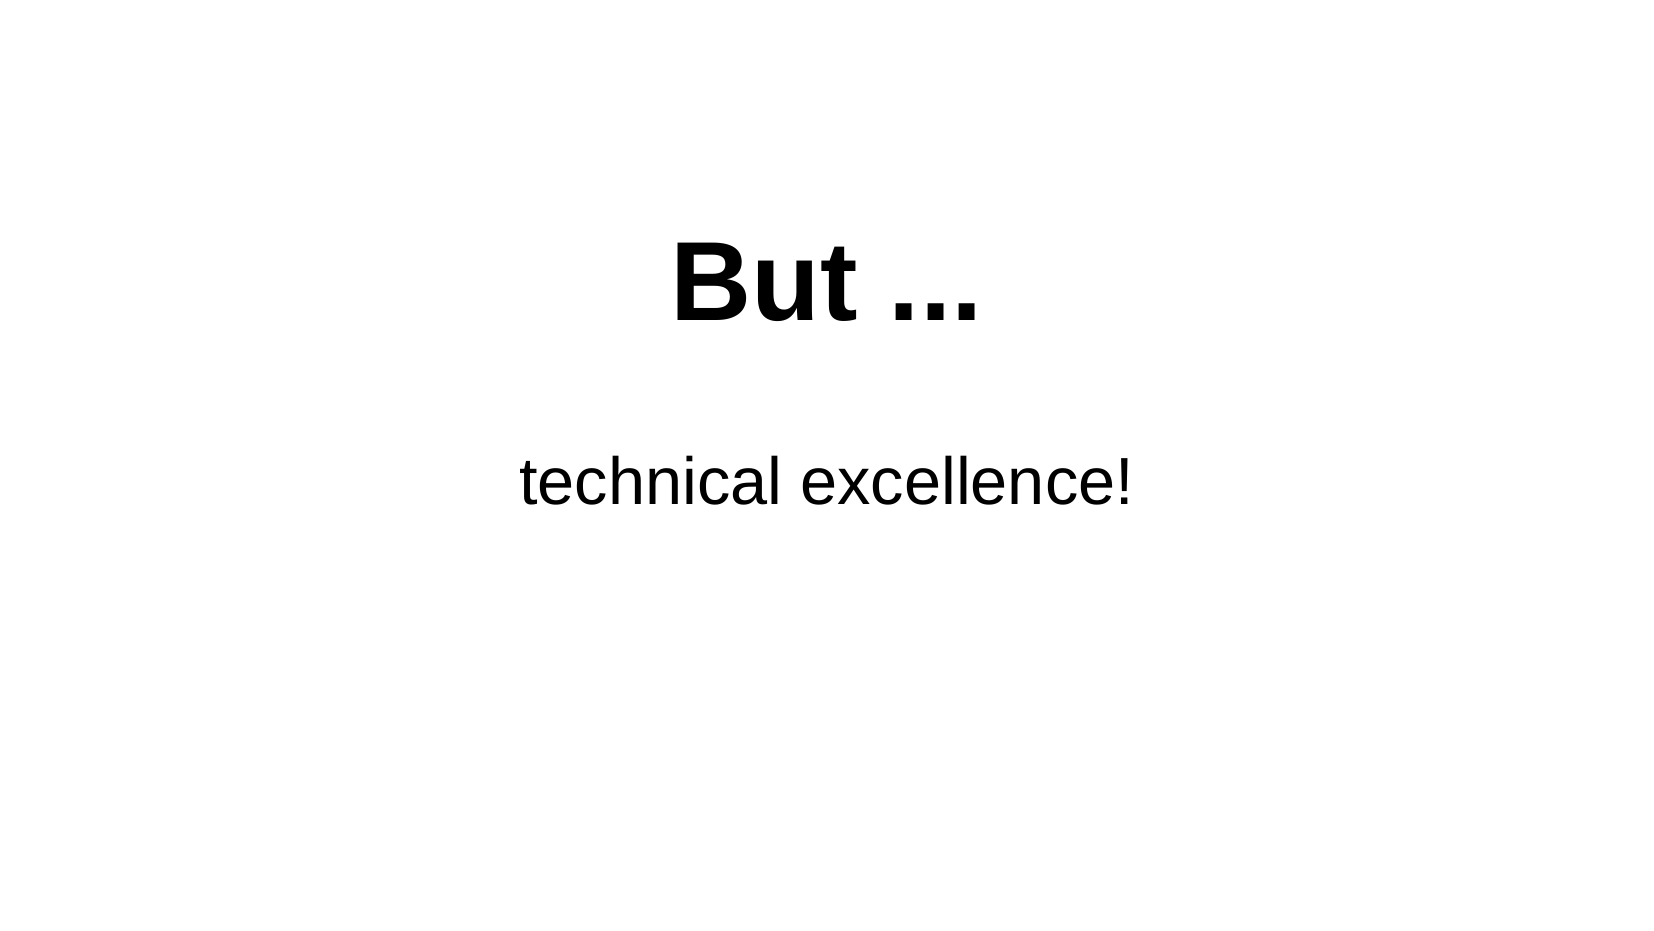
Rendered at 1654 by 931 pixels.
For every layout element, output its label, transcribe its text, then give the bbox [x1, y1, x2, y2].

title But ... [82, 203, 1571, 360]
subtitle technical excellence! [82, 387, 1571, 576]
